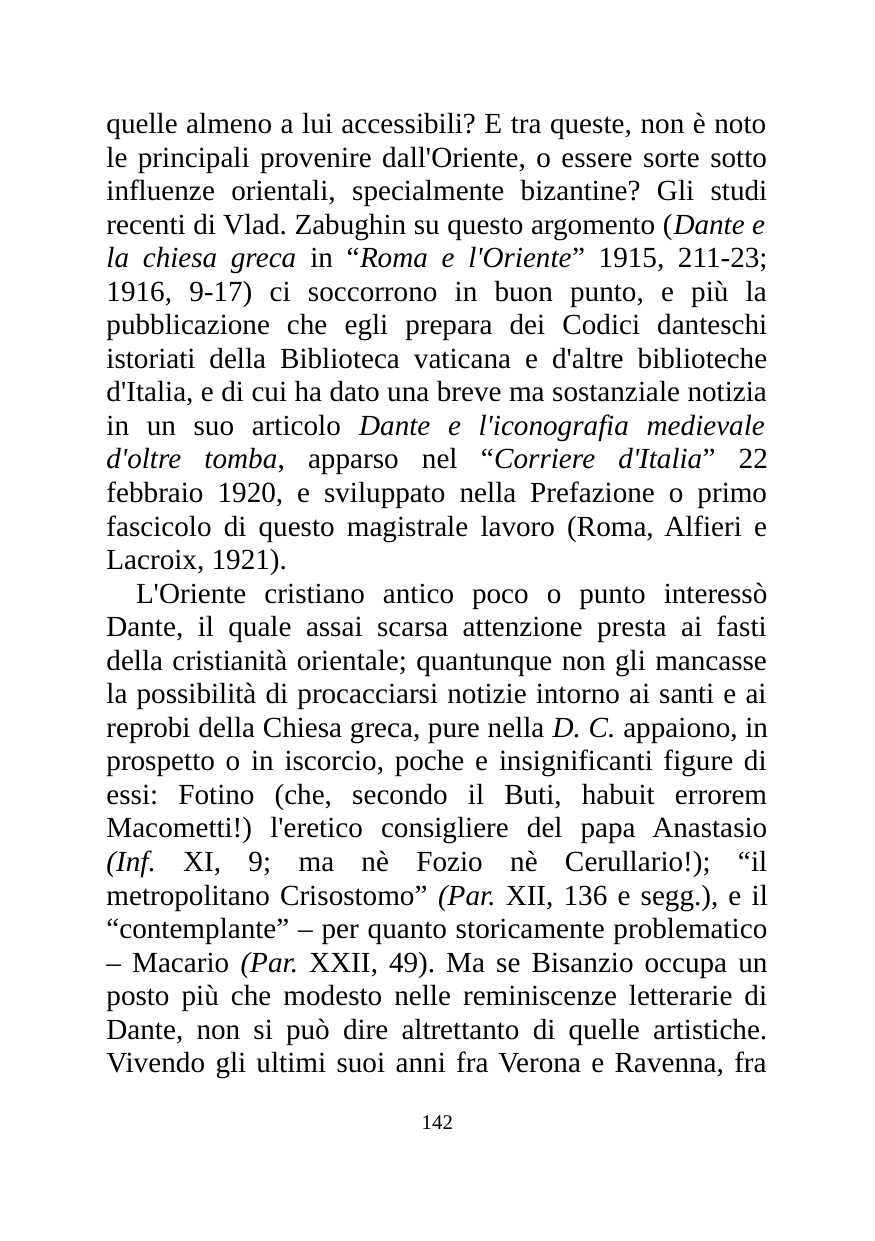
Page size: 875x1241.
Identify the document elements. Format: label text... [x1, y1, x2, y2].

text L'Oriente cristiano antico poco o punto interessò Dante, il quale assai scarsa attenzione presta ai fasti della cristianità orientale; quantunque non gli mancasse la possibilità di procacciarsi notizie intorno ai santi e ai reprobi della Chiesa greca, pure nella D. C. appaiono, in prospetto o in iscorcio, poche e insignificanti figure di essi: Fotino (che, secondo il Buti, habuit errorem Macometti!) l'eretico consigliere del papa Anastasio (Inf. XI, 9; ma nè Fozio nè Cerullario!); “il metropolitano Crisostomo” (Par. XII, 136 e segg.), e il “contemplante” – per quanto storicamente problematico – Macario (Par. XXII, 49). Ma se Bisanzio occupa un posto più che modesto nelle reminiscenze letterarie di Dante, non si può dire altrettanto di quelle artistiche. Vivendo gli ultimi suoi anni fra Verona e Ravenna, fra [106, 576, 768, 1079]
text quelle almeno a lui accessibili? E tra queste, non è noto le principali provenire dall'Oriente, o essere sorte sotto influenze orientali, specialmente bizantine? Gli studi recenti di Vlad. Zabughin su questo argomento (Dante e la chiesa greca in “Roma e l'Oriente” 1915, 211-23; 1916, 9-17) ci soccorrono in buon punto, e più la pubblicazione che egli prepara dei Codici danteschi istoriati della Biblioteca vaticana e d'altre biblioteche d'Italia, e di cui ha dato una breve ma sostanziale notizia in un suo articolo Dante e l'iconografia medievale d'oltre tomba, apparso nel “Corriere d'Italia” 22 febbraio 1920, e sviluppato nella Prefazione o primo fascicolo di questo magistrale lavoro (Roma, Alfieri e Lacroix, 1921). [106, 106, 768, 576]
